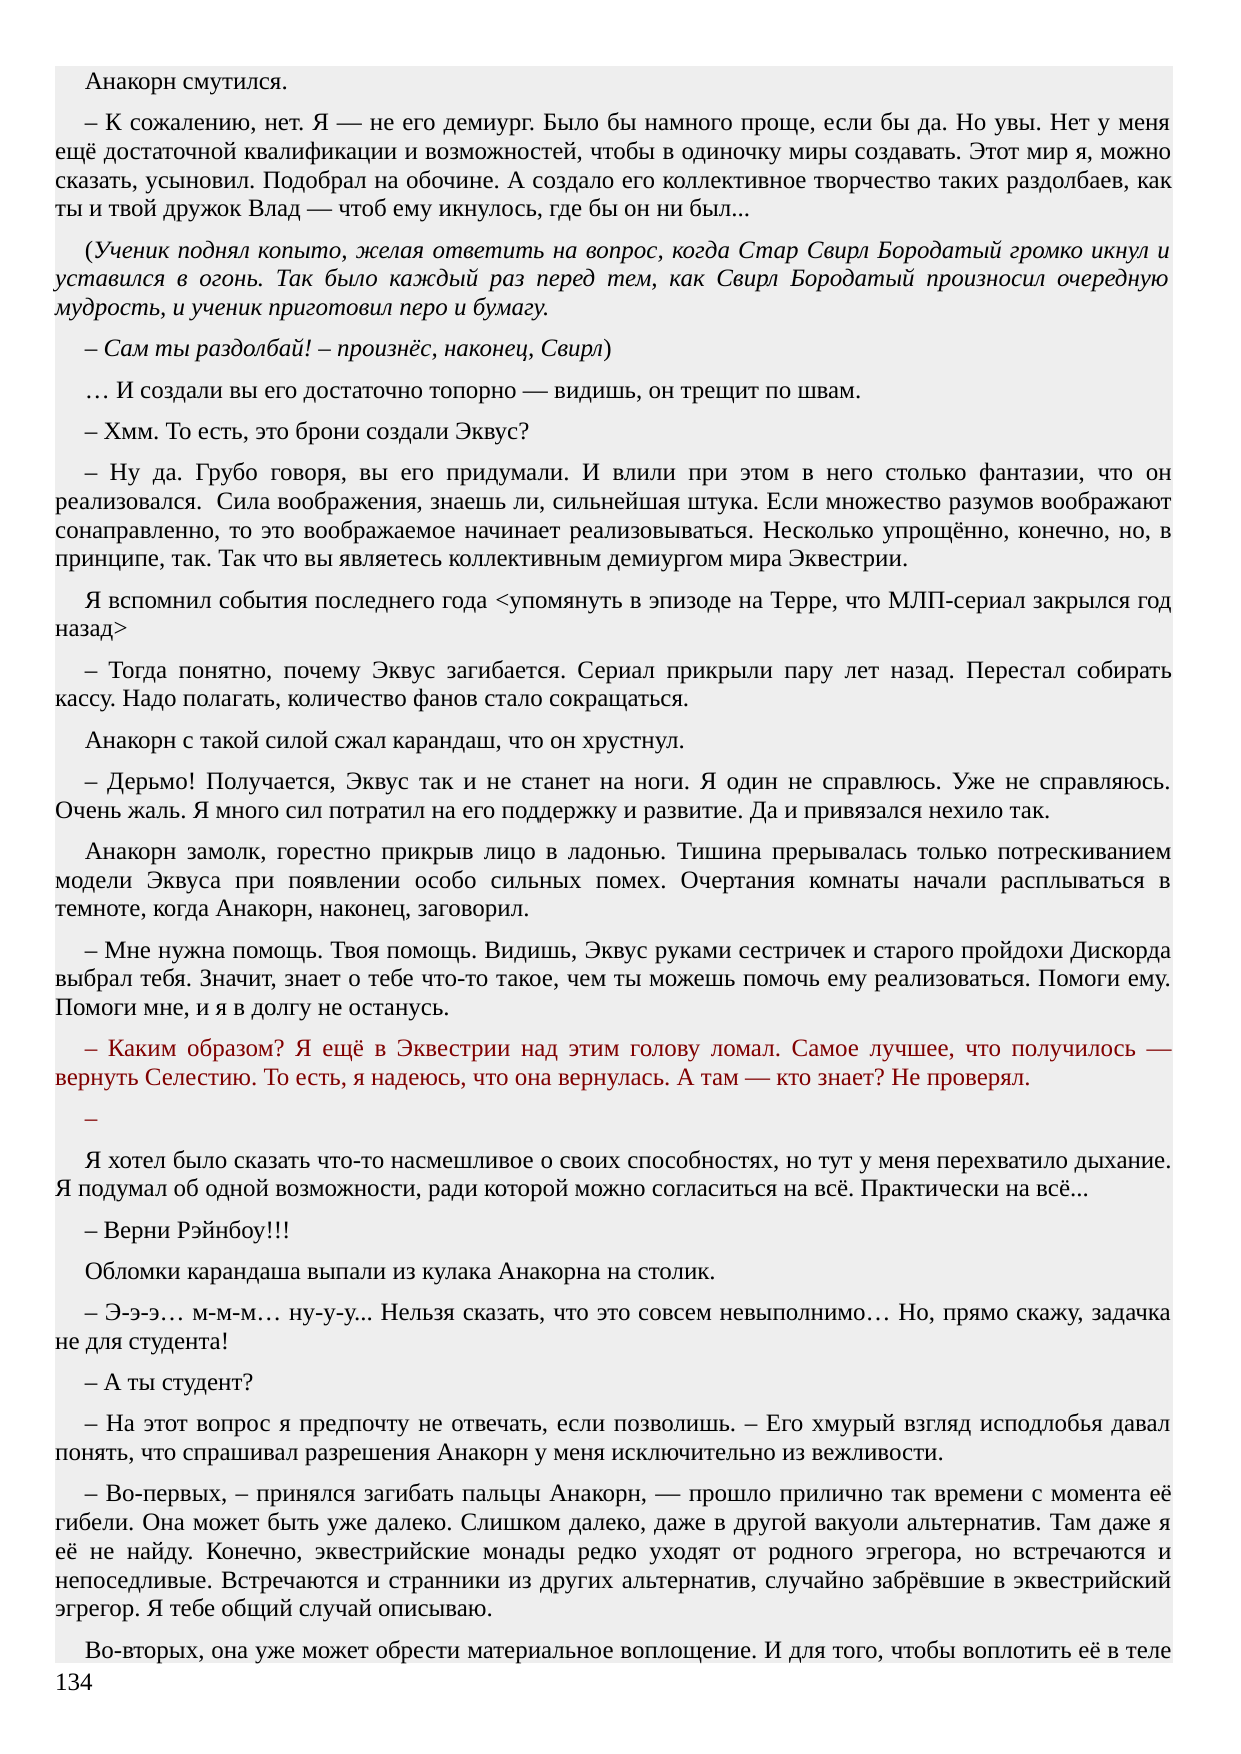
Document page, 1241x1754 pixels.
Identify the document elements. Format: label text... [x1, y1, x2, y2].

text – Сам ты раздолбай! – произнёс, наконец, Свирл) [55, 333, 1173, 362]
text – На этот вопрос я предпочту не отвечать, если позволишь. – Его хмурый взгляд исподлобья давал понять, что спрашивал разрешения Анакорн у меня исключительно из вежливости. [55, 1408, 1173, 1466]
text Анакорн замолк, горестно прикрыв лицо в ладонью. Тишина прерывалась только потрескиванием модели Эквуса при появлении особо сильных помех. Очертания комнаты начали расплываться в темноте, когда Анакорн, наконец, заговорил. [55, 836, 1173, 922]
text – А ты студент? [55, 1367, 1173, 1396]
text Анакорн с такой силой сжал карандаш, что он хрустнул. [55, 725, 1173, 753]
text Обломки карандаша выпали из кулака Анакорна на столик. [55, 1256, 1173, 1285]
text – Во-первых, – принялся загибать пальцы Анакорн, — прошло прилично так времени с момента её гибели. Она может быть уже далеко. Слишком далеко, даже в другой вакуоли альтернатив. Там даже я её не найду. Конечно, эквестрийские монады редко уходят от родного эгрегора, но встречаются и непоседливые. Встречаются и странники из других альтернатив, случайно забрёвшие в эквестрийский эгрегор. Я тебе общий случай описываю. [55, 1478, 1173, 1622]
text Я хотел было сказать что-то насмешливое о своих способностях, но тут у меня перехватило дыхание. Я подумал об одной возможности, ради которой можно согласиться на всё. Практически на всё... [55, 1145, 1173, 1202]
text – Э-э-э… м-м-м… ну-у-у... Нельзя сказать, что это совсем невыполнимо… Но, прямо скажу, задачка не для студента! [55, 1297, 1173, 1355]
text – Хмм. То есть, это брони создали Эквус? [55, 416, 1173, 445]
text – Ну да. Грубо говоря, вы его придумали. И влили при этом в него столько фантазии, что он реализовался. Сила воображения, знаешь ли, сильнейшая штука. Если множество разумов воображают сонаправленно, то это воображаемое начинает реализовываться. Несколько упрощённо, конечно, но, в принципе, так. Так что вы являетесь коллективным демиургом мира Эквестрии. [55, 457, 1173, 572]
text – [55, 1103, 1173, 1132]
text Во-вторых, она уже может обрести материальное воплощение. И для того, чтобы воплотить её в теле [55, 1635, 1173, 1663]
text Я вспомнил события последнего года <упомянуть в эпизоде на Терре, что МЛП-сериал закрылся год назад> [55, 585, 1173, 642]
text – Тогда понятно, почему Эквус загибается. Сериал прикрыли пару лет назад. Перестал собирать кассу. Надо полагать, количество фанов стало сокращаться. [55, 655, 1173, 712]
text – Дерьмо! Получается, Эквус так и не станет на ноги. Я один не справлюсь. Уже не справляюсь. Очень жаль. Я много сил потратил на его поддержку и развитие. Да и привязался нехило так. [55, 766, 1173, 823]
text … И создали вы его достаточно топорно — видишь, он трещит по швам. [55, 375, 1173, 403]
text – Мне нужна помощь. Твоя помощь. Видишь, Эквус руками сестричек и старого пройдохи Дискорда выбрал тебя. Значит, знает о тебе что-то такое, чем ты можешь помочь ему реализоваться. Помоги ему. Помоги мне, и я в долгу не останусь. [55, 935, 1173, 1021]
text – Каким образом? Я ещё в Эквестрии над этим голову ломал. Самое лучшее, что получилось — вернуть Селестию. То есть, я надеюсь, что она вернулась. А там — кто знает? Не проверял. [55, 1033, 1173, 1091]
text (Ученик поднял копыто, желая ответить на вопрос, когда Стар Свирл Бородатый громко икнул и уставился в огонь. Так было каждый раз перед тем, как Свирл Бородатый произносил очередную мудрость, и ученик приготовил перо и бумагу. [55, 235, 1173, 321]
text Анакорн смутился. [55, 66, 1173, 95]
text – К сожалению, нет. Я — не его демиург. Было бы намного проще, если бы да. Но увы. Нет у меня ещё достаточной квалификации и возможностей, чтобы в одиночку миры создавать. Этот мир я, можно сказать, усыновил. Подобрал на обочине. А создало его коллективное творчество таких раздолбаев, как ты и твой дружок Влад — чтоб ему икнулось, где бы он ни был... [55, 107, 1173, 222]
text – Верни Рэйнбоу!!! [55, 1215, 1173, 1243]
